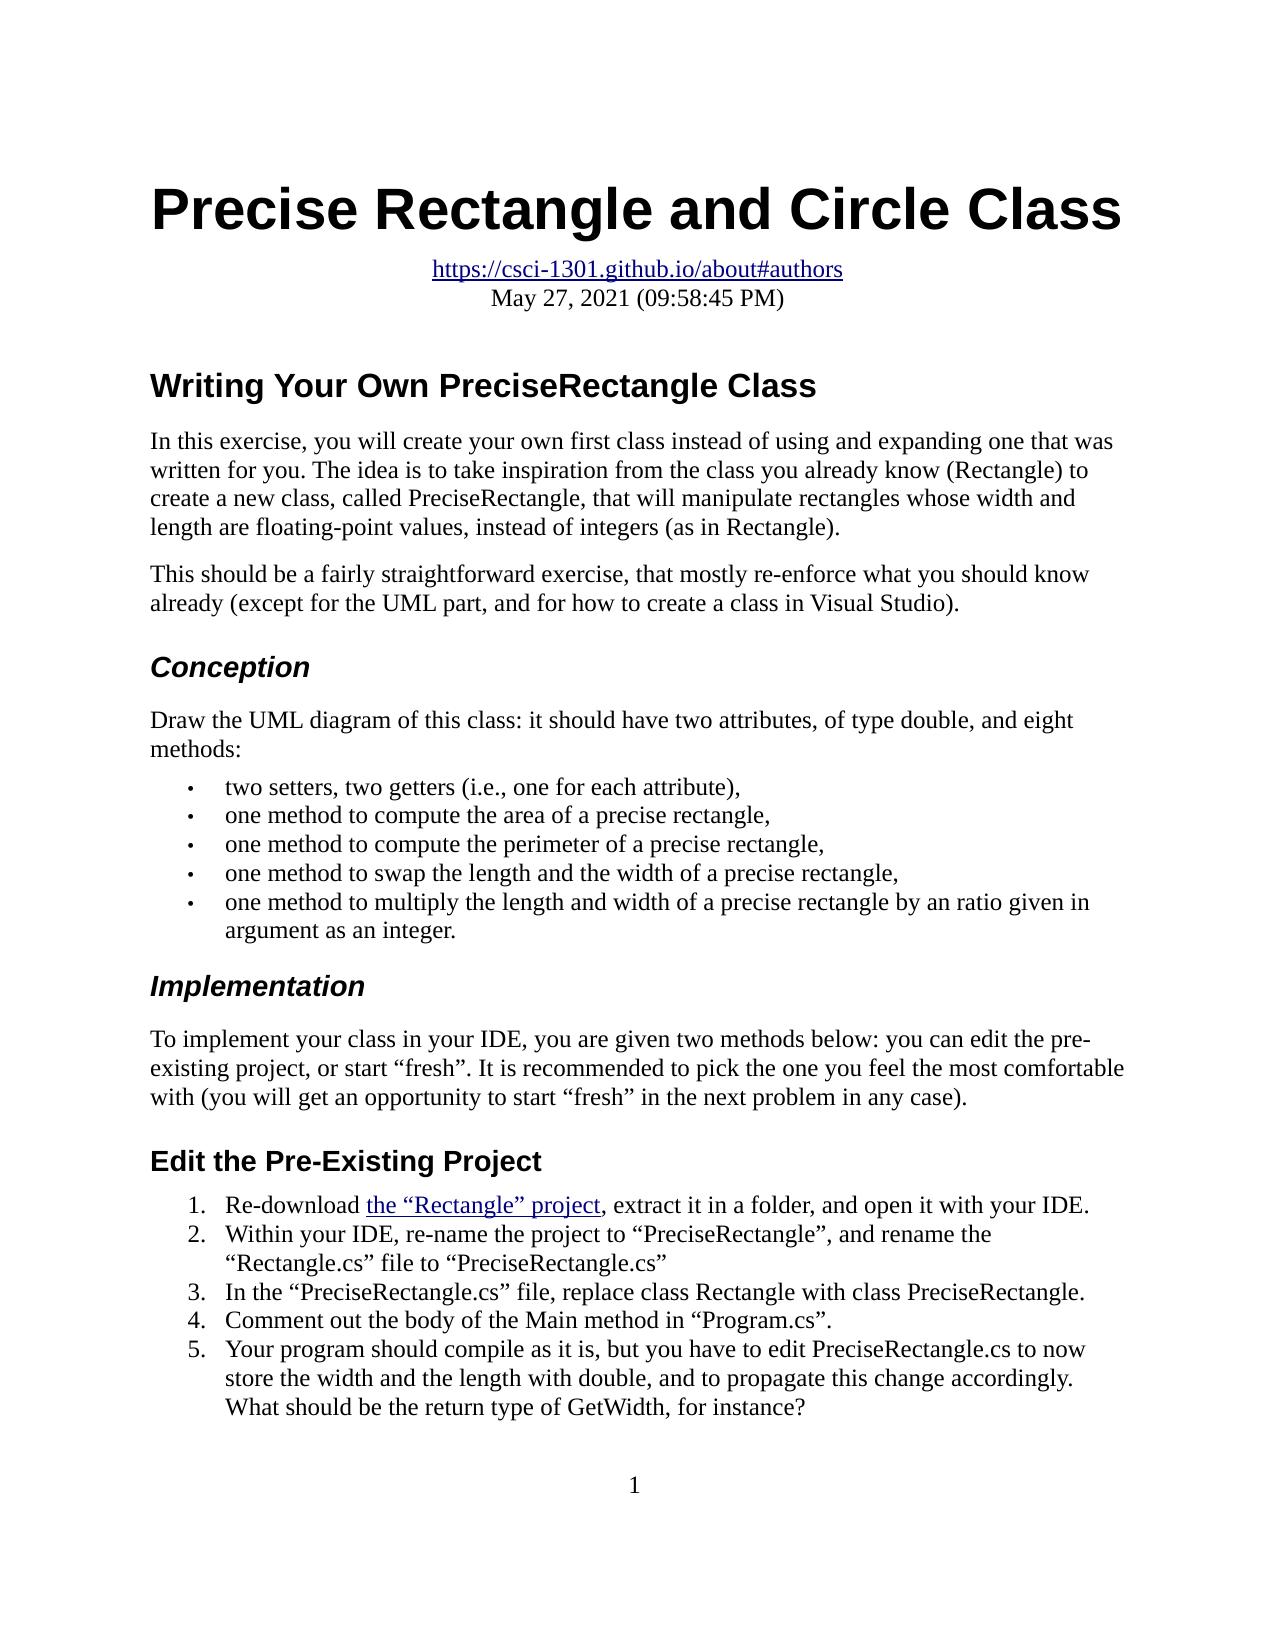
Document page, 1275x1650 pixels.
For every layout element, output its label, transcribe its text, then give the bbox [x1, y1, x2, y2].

text https://csci-1301.github.io/about#authors [150, 254, 1125, 283]
subtitle Edit the Pre-Existing Project [150, 1144, 1125, 1178]
title Precise Rectangle and Circle Class [150, 175, 1125, 242]
subtitle Writing Your Own PreciseRectangle Class [150, 366, 1125, 404]
list one method to multiply the length and width of a precise rectangle by an ratio given in argument as an integer. [187, 887, 1125, 944]
text In this exercise, you will create your own first class instead of using and expanding one that was written for you. The idea is to take inspiration from the class you already know (Rectangle) to create a new class, called PreciseRectangle, that will manipulate rectangles whose width and length are floating-point values, instead of integers (as in Rectangle). [150, 426, 1125, 541]
list Re-download the “Rectangle” project, extract it in a folder, and open it with your IDE. [187, 1191, 1125, 1219]
subtitle Conception [150, 650, 1125, 684]
list two setters, two getters (i.e., one for each attribute), [187, 772, 1125, 801]
text To implement your class in your IDE, you are given two methods below: you can edit the pre-existing project, or start “fresh”. It is recommended to pick the one you feel the most comfortable with (you will get an opportunity to start “fresh” in the next problem in any case). [150, 1024, 1125, 1111]
list Your program should compile as it is, but you have to edit PreciseRectangle.cs to now store the width and the length with double, and to propagate this change accordingly. What should be the return type of GetWidth, for instance? [187, 1334, 1125, 1421]
list one method to compute the area of a precise rectangle, [187, 801, 1125, 829]
list Comment out the body of the Main method in “Program.cs”. [187, 1306, 1125, 1334]
text May 27, 2021 (09:58:45 PM) [150, 283, 1125, 312]
list one method to compute the perimeter of a precise rectangle, [187, 829, 1125, 858]
text This should be a fairly straightforward exercise, that mostly re-enforce what you should know already (except for the UML part, and for how to create a class in Visual Studio). [150, 559, 1125, 616]
list In the “PreciseRectangle.cs” file, replace class Rectangle with class PreciseRectangle. [187, 1277, 1125, 1306]
subtitle Implementation [150, 969, 1125, 1003]
text Draw the UML diagram of this class: it should have two attributes, of type double, and eight methods: [150, 705, 1125, 763]
list one method to swap the length and the width of a precise rectangle, [187, 858, 1125, 887]
list Within your IDE, re-name the project to “PreciseRectangle”, and rename the “Rectangle.cs” file to “PreciseRectangle.cs” [187, 1219, 1125, 1277]
